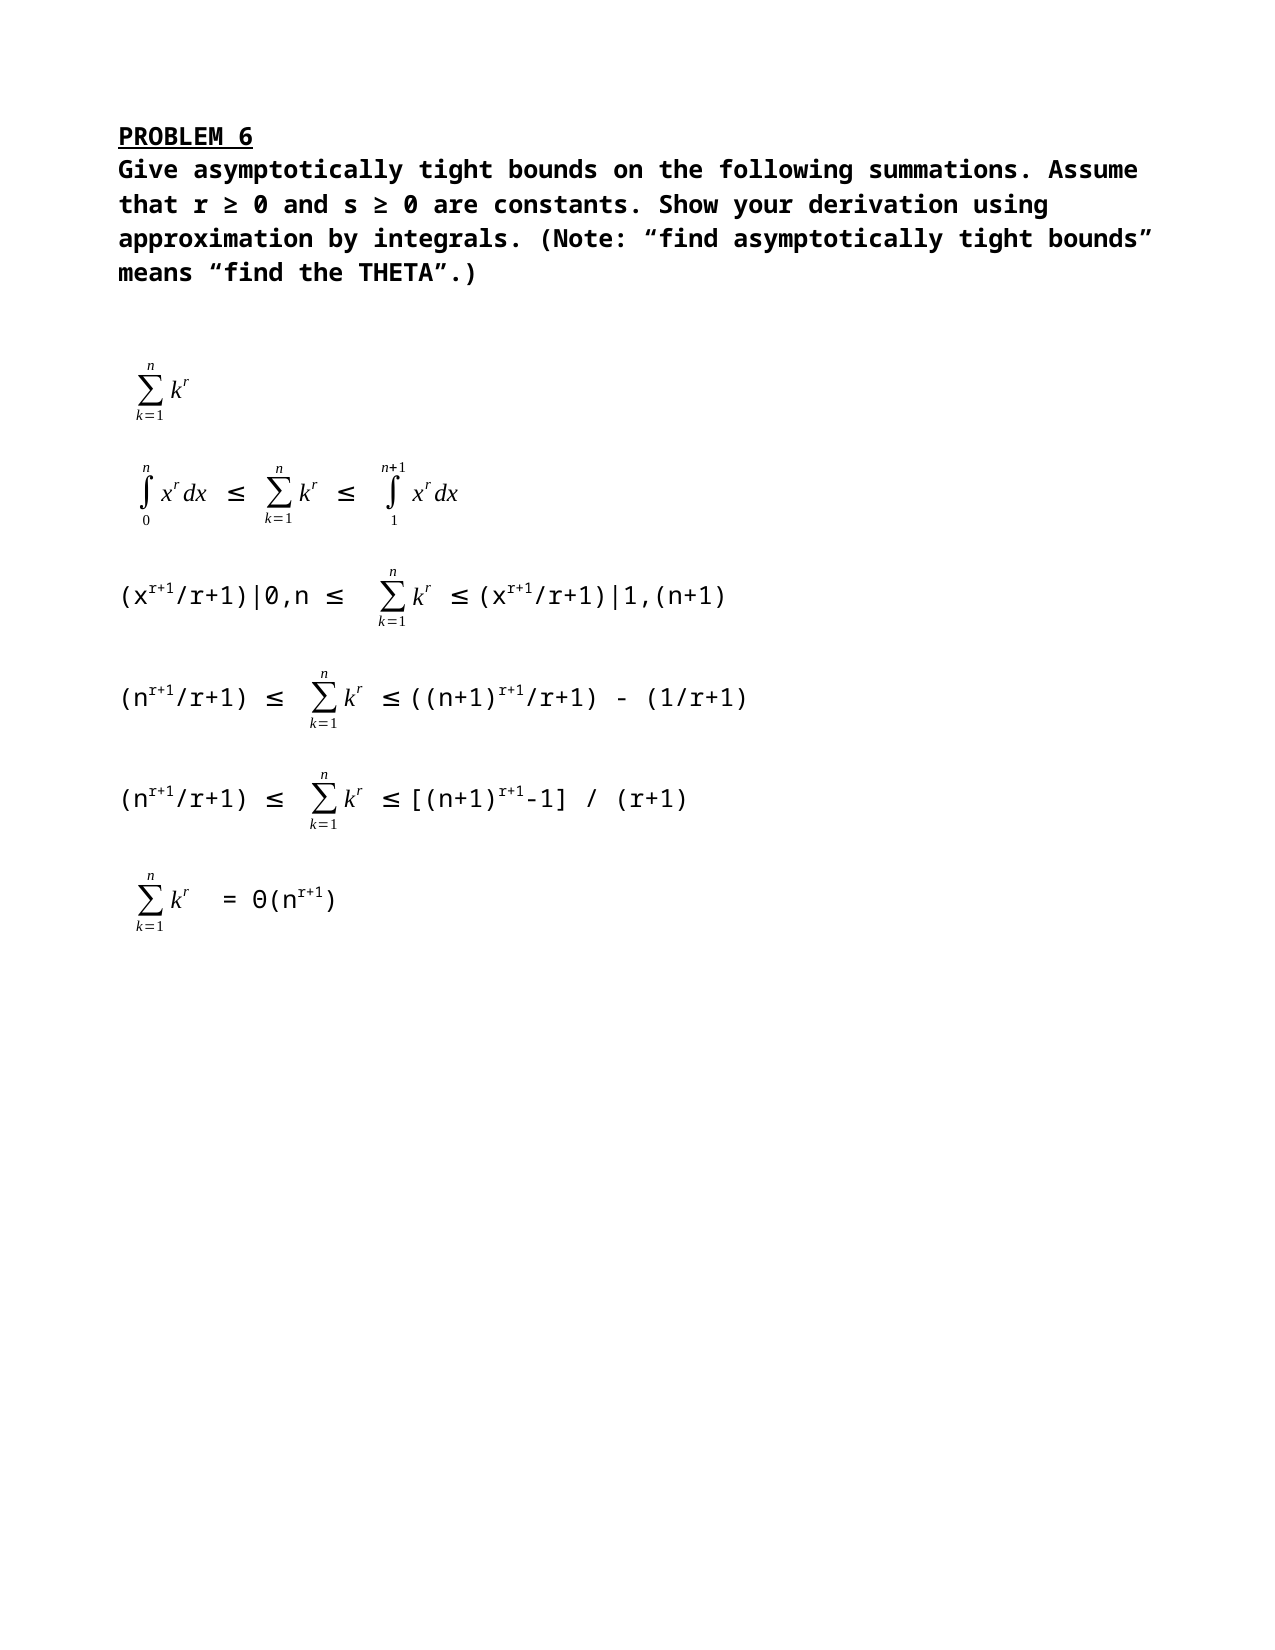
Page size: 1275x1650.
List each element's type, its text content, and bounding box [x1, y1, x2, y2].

text Give asymptotically tight bounds on the following summations. Assume that r ≥ 0 and s ≥ 0 are constants. Show your derivation using approximation by integrals. (Note: “find asymptotically tight bounds” means “find the THETA”.) [118, 152, 1157, 288]
text PROBLEM 6 [118, 118, 1157, 152]
text (xr+1/r+1)|0,n ≤ ≤ (xr+1/r+1)|1,(n+1) [118, 563, 1157, 630]
text = Θ(nr+1) [118, 867, 1157, 934]
text (nr+1/r+1) ≤ ≤ [(n+1)r+1-1] / (r+1) [118, 765, 1157, 833]
text ≤≤ [118, 458, 1157, 529]
text (nr+1/r+1) ≤ ≤ ((n+1)r+1/r+1) - (1/r+1) [118, 664, 1157, 731]
